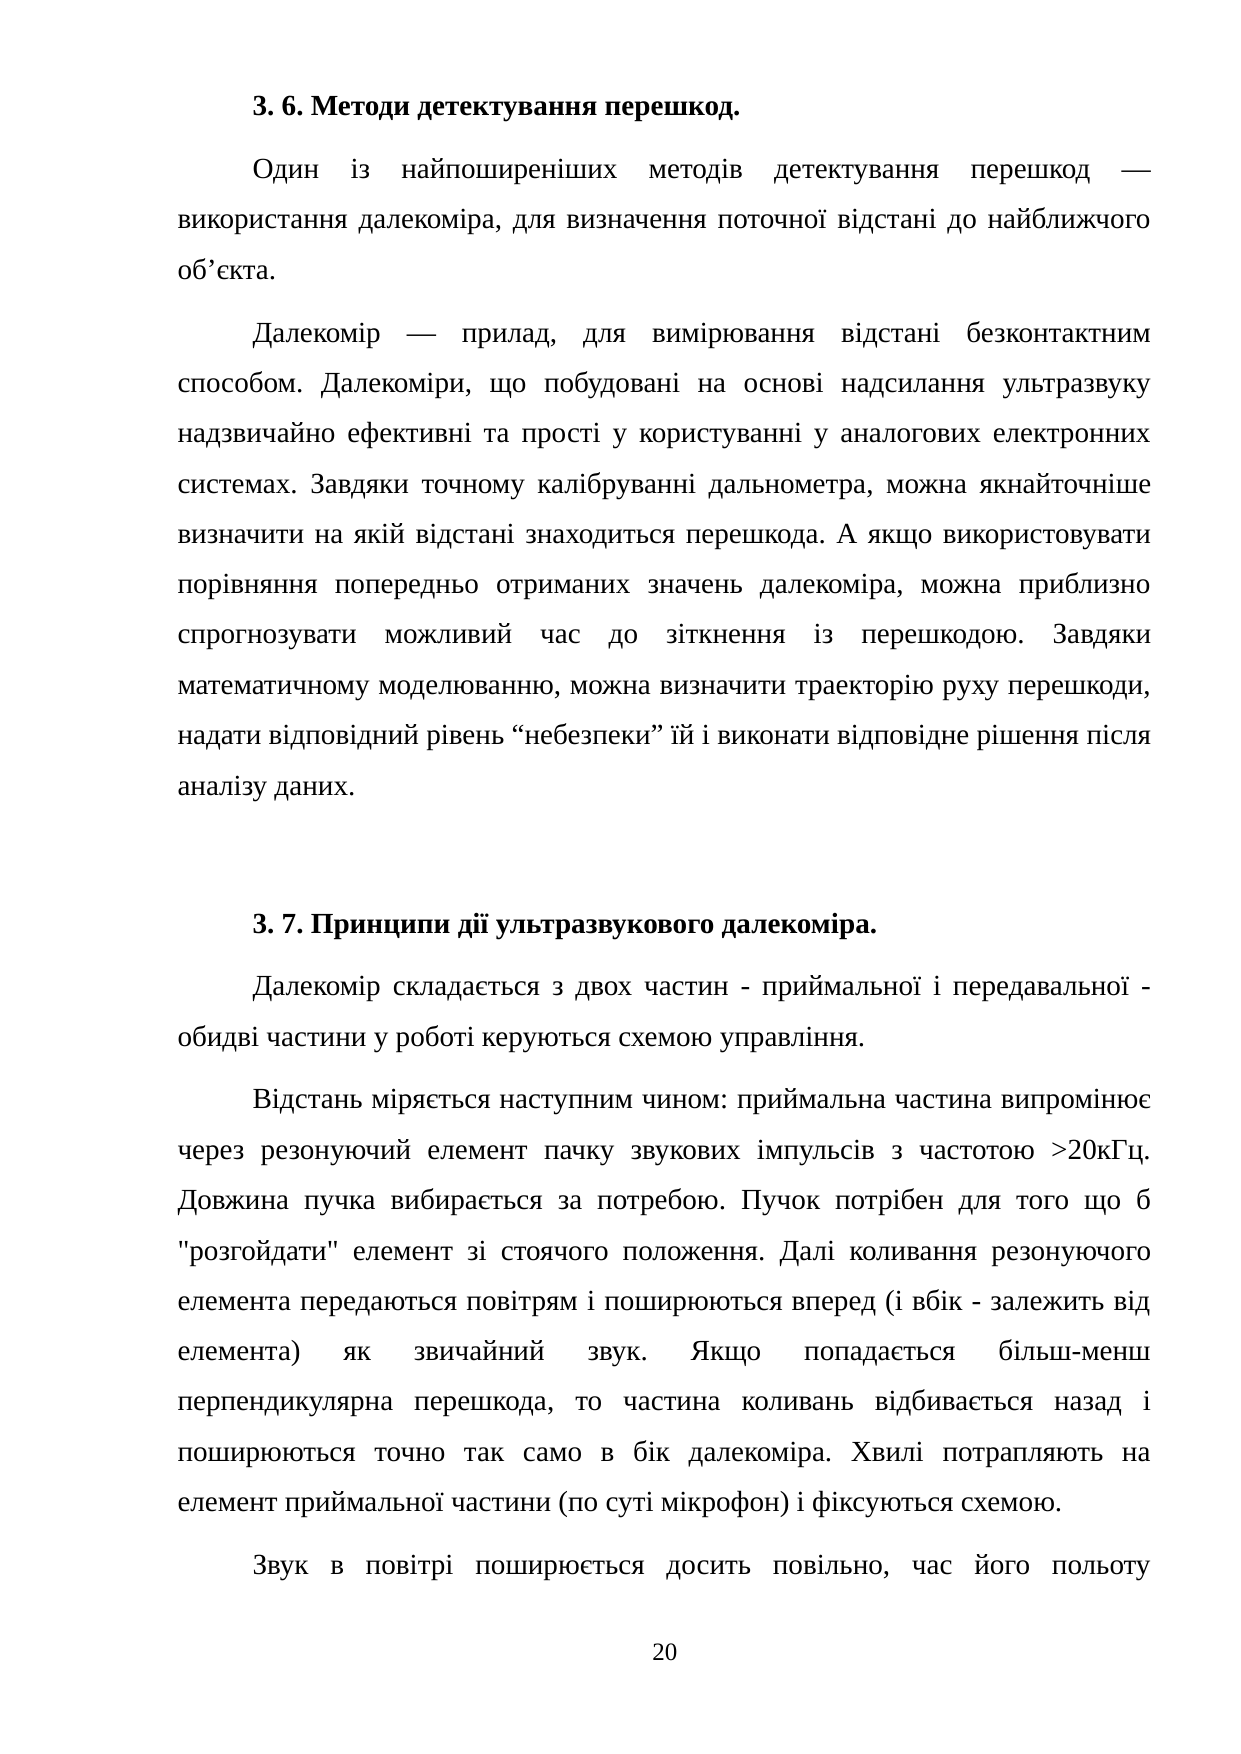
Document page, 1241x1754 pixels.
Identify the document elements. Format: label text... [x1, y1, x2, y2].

text Далекомір складається з двох частин - приймальної і передавальної - обидві частини у роботі керуються схемою управління. [177, 968, 1152, 1052]
subtitle 3. 7. Принципи дії ультразвукового далекоміра. [177, 906, 1152, 939]
text Відстань міряється наступним чином: приймальна частина випромінює через резонуючий елемент пачку звукових імпульсів з частотою >20кГц. Довжина пучка вибирається за потребою. Пучок потрібен для того що б "розгойдати" елемент зі стоячого положення. Далі коливання резонуючого елемента передаються повітрям і поширюються вперед (і вбік - залежить від елемента) як звичайний звук. Якщо попадається більш-менш перпендикулярна перешкода, то частина коливань відбивається назад і поширюються точно так само в бік далекоміра. Хвилі потрапляють на елемент приймальної частини (по суті мікрофон) і фіксуються схемою. [177, 1082, 1152, 1518]
text Далекомір — прилад, для вимірювання відстані безконтактним способом. Далекоміри, що побудовані на основі надсилання ультразвуку надзвичайно ефективні та прості у користуванні у аналогових електронних системах. Завдяки точному калібруванні дальнометра, можна якнайточніше визначити на якій відстані знаходиться перешкода. А якщо використовувати порівняння попередньо отриманих значень далекоміра, можна приблизно спрогнозувати можливий час до зіткнення із перешкодою. Завдяки математичному моделюванню, можна визначити траекторію руху перешкоди, надати відповідний рівень “небезпеки” їй і виконати відповідне рішення після аналізу даних. [177, 315, 1152, 801]
text Звук в повітрі поширюється досить повільно, час його польоту [177, 1547, 1152, 1581]
text Один із найпоширеніших методів детектування перешкод — використання далекоміра, для визначення поточної відстані до найближчого об’єкта. [177, 151, 1152, 286]
subtitle 3. 6. Методи детектування перешкод. [177, 88, 1152, 122]
